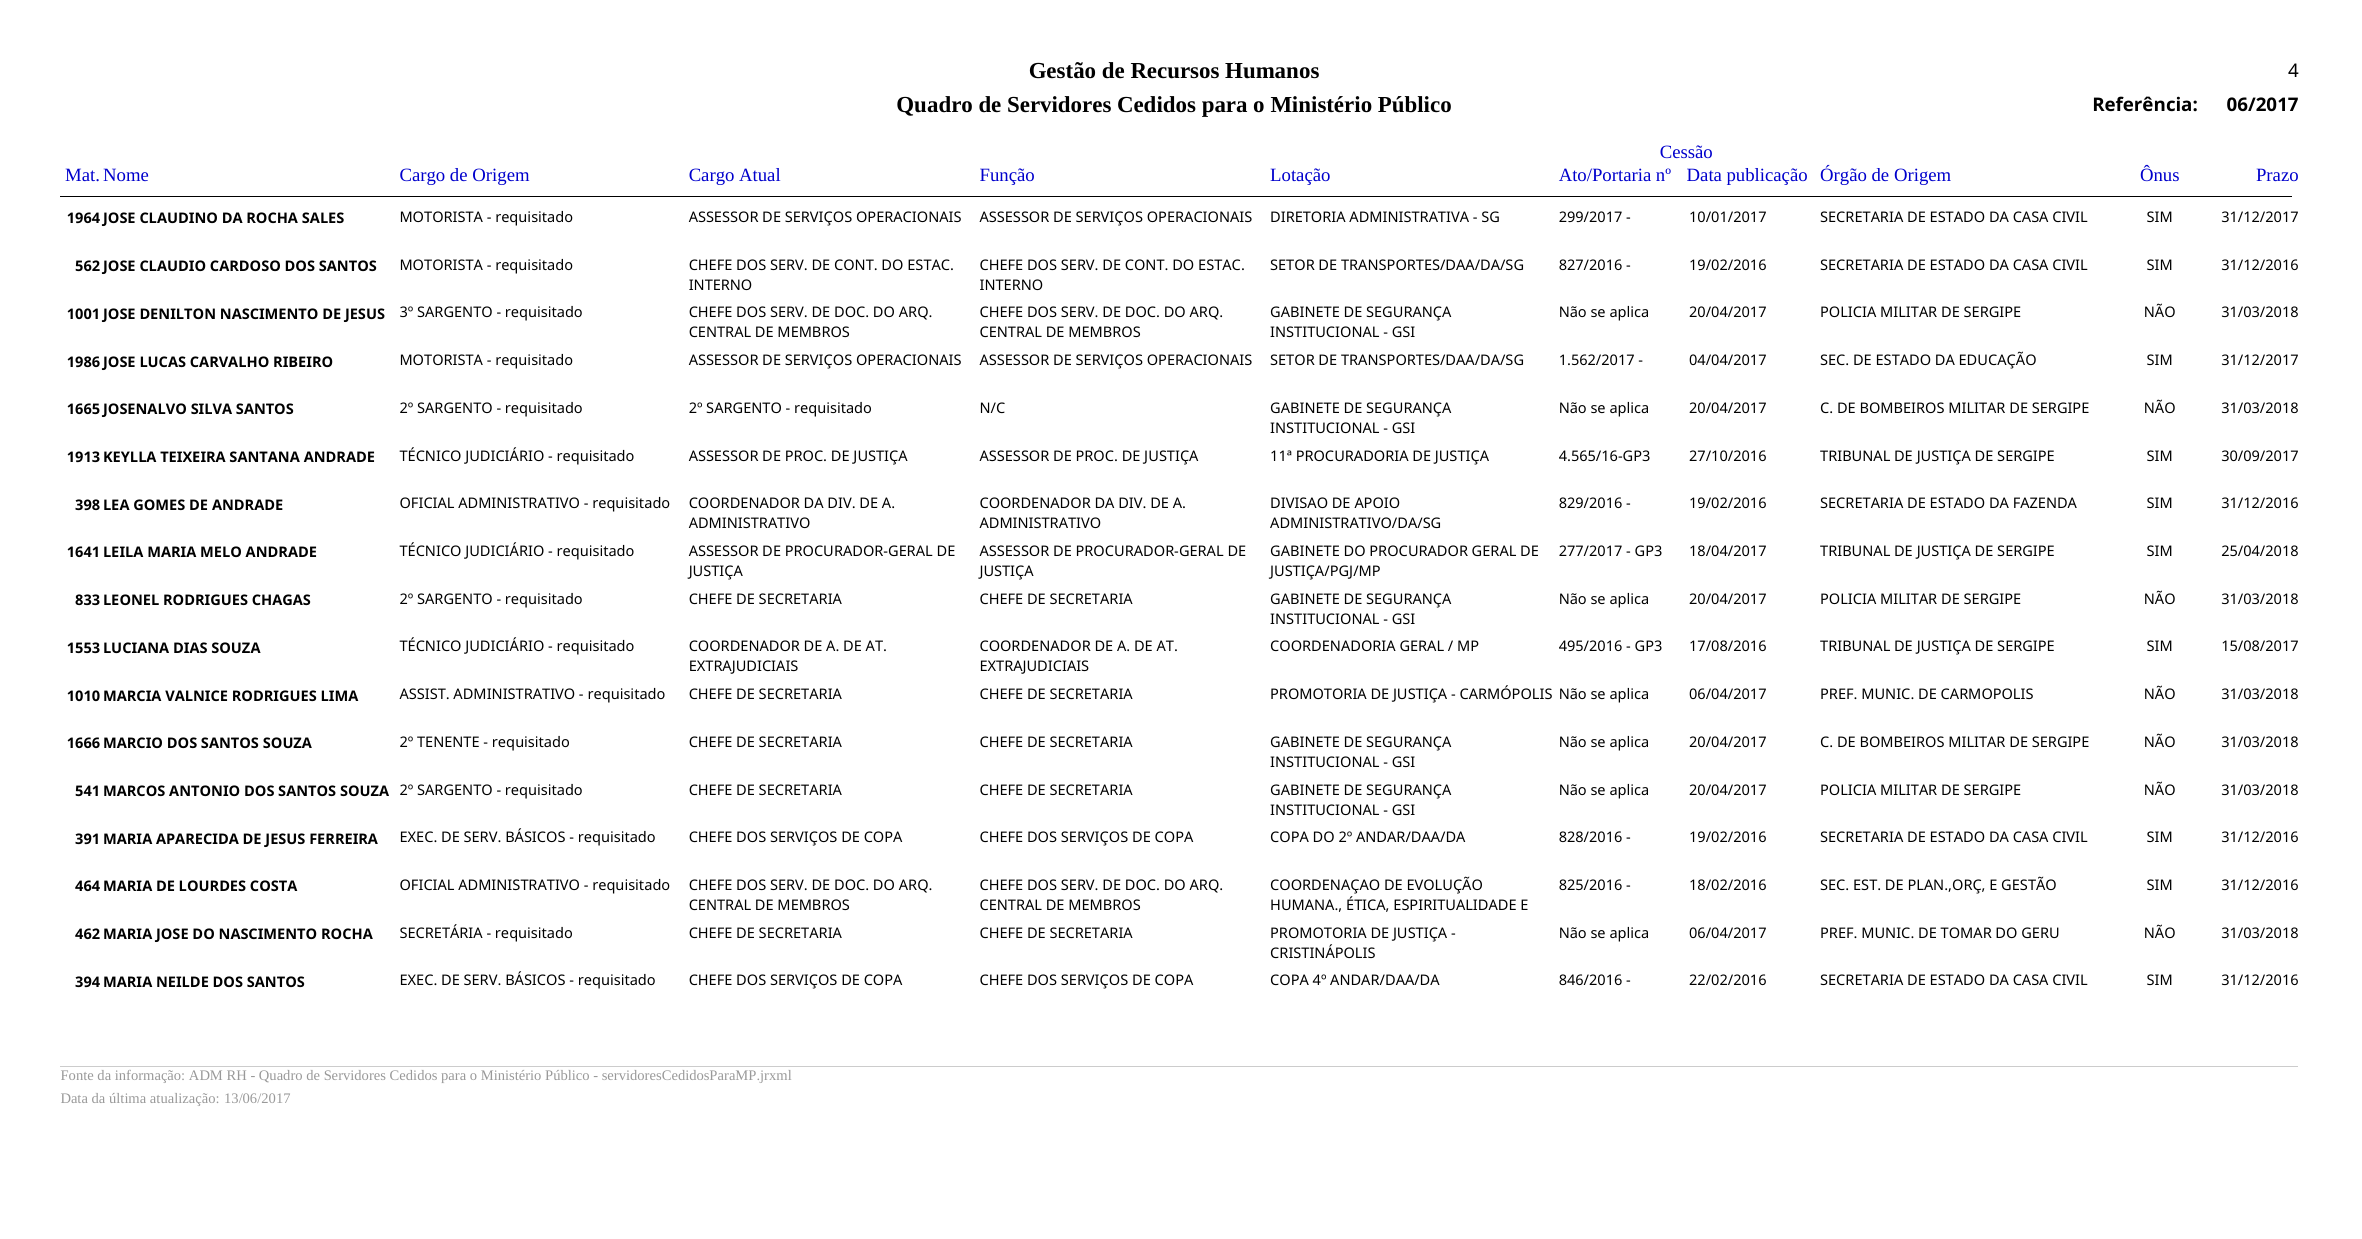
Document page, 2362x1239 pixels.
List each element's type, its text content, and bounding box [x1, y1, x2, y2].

table_cell [1262, 685, 1270, 708]
table_cell [2299, 924, 2361, 946]
table_cell [1814, 999, 1820, 1015]
table_cell [972, 208, 979, 231]
table_cell [1553, 283, 1558, 299]
table_cell [1814, 304, 1820, 326]
table_cell [2119, 565, 2200, 587]
table_header CHEFE DE SECRETARIA [979, 589, 1262, 635]
table_cell [683, 781, 688, 803]
table_header 4.565/16-GP3 [1559, 445, 1684, 472]
table_header COORDENADOR DE A. DE AT. EXTRAJUDICIAIS [979, 636, 1262, 683]
table_cell 833 [12, 590, 100, 618]
table_cell [2119, 469, 2200, 492]
table_cell [1559, 997, 1684, 1016]
table_cell [1553, 378, 1558, 395]
table_header 18/04/2017 [1689, 541, 1814, 565]
table_cell [1684, 235, 1689, 252]
table_cell [393, 855, 399, 872]
table_cell [1262, 999, 1270, 1015]
table_cell [1689, 612, 1814, 635]
table_cell [12, 284, 100, 301]
table_cell [2119, 899, 2200, 921]
table_cell [0, 447, 12, 469]
table_header 827/2016 - [1559, 255, 1684, 282]
table_header CHEFE DOS SERV. DE CONT. DO ESTAC. INTERNO [689, 255, 972, 301]
table_cell [1559, 949, 1684, 969]
table_cell [0, 876, 12, 899]
table_cell [1684, 474, 1689, 490]
table_header SIM [2119, 255, 2200, 278]
table_cell [683, 521, 688, 538]
table_header Não se aplica [1559, 779, 1684, 806]
table_cell [2299, 876, 2361, 899]
table_cell [1689, 660, 1814, 682]
table_cell [1684, 426, 1689, 442]
table_cell Nome [103, 164, 393, 193]
table_cell [1553, 712, 1558, 729]
table_cell [683, 256, 688, 278]
table_header CHEFE DOS SERVIÇOS DE COPA [689, 827, 972, 873]
table_header CHEFE DE SECRETARIA [979, 779, 1262, 826]
table_header Não se aplica [1559, 398, 1684, 425]
table_header 31/12/2016 [2200, 970, 2298, 999]
table_header Não se aplica [1559, 302, 1684, 329]
table_cell Lotação [1270, 164, 1553, 193]
table_header 31/12/2017 [2200, 350, 2298, 378]
table_cell [1553, 426, 1558, 442]
table_cell [1814, 447, 1820, 469]
table_cell [0, 208, 12, 231]
table_cell [0, 256, 12, 278]
table_cell [972, 781, 979, 803]
table_cell Órgão de Origem [1820, 164, 2119, 193]
table_header EXEC. DE SERV. BÁSICOS - requisitado [399, 970, 682, 1016]
table_cell [683, 304, 688, 326]
table_cell [683, 733, 688, 756]
table_cell [1553, 569, 1558, 586]
table_cell [1689, 565, 1814, 587]
table_cell [1814, 283, 1820, 299]
table_cell [1814, 951, 1820, 967]
table_cell [2200, 856, 2298, 873]
table_cell [683, 164, 688, 193]
table_cell JOSE CLAUDINO DA ROCHA SALES [103, 208, 393, 253]
table_cell [2299, 903, 2361, 919]
table_cell 394 [12, 972, 100, 1000]
table_header 20/04/2017 [1689, 732, 1814, 756]
table_header DIRETORIA ADMINISTRATIVA - SG [1270, 207, 1553, 253]
table_cell [972, 712, 979, 729]
table_cell [1689, 326, 1814, 348]
table_cell [683, 331, 688, 347]
table_cell JOSE CLAUDIO CARDOSO DOS SANTOS [103, 256, 393, 301]
table_header ASSESSOR DE PROC. DE JUSTIÇA [979, 445, 1262, 492]
table_cell [1814, 351, 1820, 374]
table_cell [683, 760, 688, 776]
table_cell [12, 714, 100, 730]
table_header SIM [2119, 827, 2200, 851]
table_cell [683, 876, 688, 899]
table_header OFICIAL ADMINISTRATIVO - requisitado [399, 875, 682, 921]
table_header 846/2016 - [1559, 970, 1684, 997]
table_cell [393, 569, 399, 586]
table_cell [2200, 378, 2298, 396]
table_cell [1262, 590, 1270, 612]
table_cell [0, 569, 12, 586]
table_cell [1553, 876, 1558, 899]
table_cell [393, 331, 399, 347]
table_cell [2299, 304, 2361, 326]
table_cell [2299, 256, 2361, 278]
table_cell [2119, 708, 2200, 730]
table_cell [1262, 235, 1270, 252]
table_cell [393, 951, 399, 967]
table_header ASSESSOR DE SERVIÇOS OPERACIONAIS [979, 207, 1262, 253]
table_cell [1559, 282, 1684, 301]
table_cell [393, 256, 399, 278]
table_cell Quadro de Servidores Cedidos para o Ministério Público [346, 91, 2002, 124]
table_cell [1553, 495, 1558, 517]
table_header Não se aplica [1559, 684, 1684, 711]
table_cell [0, 521, 12, 538]
table_cell [1262, 542, 1270, 565]
table_cell [683, 999, 688, 1015]
table_cell [0, 426, 12, 442]
table_cell [2299, 235, 2361, 252]
table_cell [12, 523, 100, 539]
table_cell Referência: [2004, 91, 2198, 124]
table_cell [683, 447, 688, 469]
table_header 20/04/2017 [1689, 398, 1814, 422]
table_cell [0, 855, 12, 872]
table_cell [1814, 399, 1820, 422]
table_cell [1684, 208, 1689, 231]
table_cell [393, 447, 399, 469]
table_header NÃO [2119, 398, 2200, 422]
table_cell [683, 665, 688, 681]
table_cell [1553, 208, 1558, 231]
table_cell [2299, 855, 2361, 872]
table_header NÃO [2119, 923, 2200, 946]
table_cell [1814, 760, 1820, 776]
table_cell [1262, 256, 1270, 278]
table_header 27/10/2016 [1689, 445, 1814, 469]
table_cell [972, 590, 979, 612]
table_cell [12, 1000, 100, 1016]
table_header ASSESSOR DE SERVIÇOS OPERACIONAIS [689, 207, 972, 253]
table_cell [972, 665, 979, 681]
table_cell [1262, 903, 1270, 919]
table_header GABINETE DE SEGURANÇA INSTITUCIONAL - GSI [1270, 732, 1553, 778]
table_header 18/02/2016 [1689, 875, 1814, 899]
table_cell [0, 972, 12, 994]
table_header 31/03/2018 [2200, 684, 2298, 712]
table_header 31/12/2017 [2200, 207, 2298, 235]
table_cell [393, 733, 399, 756]
table_cell [1814, 781, 1820, 803]
table_header SETOR DE TRANSPORTES/DAA/DA/SG [1270, 255, 1553, 301]
table_cell [972, 542, 979, 565]
table_header 31/03/2018 [2200, 302, 2298, 331]
table_header 1.562/2017 - [1559, 350, 1684, 377]
table_header CHEFE DE SECRETARIA [689, 779, 972, 826]
table_cell [683, 495, 688, 517]
table_header SEC. DE ESTADO DA EDUCAÇÃO [1820, 350, 2119, 396]
table_header C. DE BOMBEIROS MILITAR DE SERGIPE [1820, 398, 2119, 444]
table_cell [2200, 569, 2298, 587]
table_cell [1684, 447, 1689, 469]
table_cell [972, 378, 979, 395]
table_header CHEFE DOS SERV. DE DOC. DO ARQ. CENTRAL DE MEMBROS [689, 302, 972, 349]
table_cell [2200, 331, 2298, 348]
table_header 31/12/2016 [2200, 827, 2298, 856]
table_header 31/03/2018 [2200, 732, 2298, 760]
table_header 22/02/2016 [1689, 970, 1814, 994]
table_cell [1684, 924, 1689, 946]
table_cell [1553, 447, 1558, 469]
table_cell [0, 638, 12, 660]
table_cell [0, 617, 12, 633]
table_cell [2299, 495, 2361, 517]
table_cell [1814, 235, 1820, 252]
table_cell [1559, 806, 1684, 826]
table_cell [1684, 951, 1689, 967]
table_cell MARCIO DOS SANTOS SOUZA [103, 733, 393, 778]
table_cell [1684, 733, 1689, 756]
table_cell [1559, 663, 1684, 682]
table_cell 1001 [12, 304, 100, 332]
table_cell [1814, 617, 1820, 633]
table_cell [0, 590, 12, 612]
table_cell [2299, 951, 2361, 967]
table_cell 1913 [12, 447, 100, 475]
table_cell [1262, 712, 1270, 729]
table_cell [393, 378, 399, 395]
table_cell [377, 1090, 2361, 1114]
table_cell [972, 829, 979, 851]
table_cell [2299, 447, 2361, 469]
table_header CHEFE DE SECRETARIA [689, 684, 972, 730]
table_cell [1262, 399, 1270, 422]
table_header 2º SARGENTO - requisitado [689, 398, 972, 444]
table_cell [12, 905, 100, 921]
table_cell [0, 665, 12, 681]
table_cell [2119, 374, 2200, 396]
table_cell [1814, 829, 1820, 851]
table_cell [2200, 235, 2298, 253]
table_cell KEYLLA TEIXEIRA SANTANA ANDRADE [103, 447, 393, 492]
table_cell [2119, 803, 2200, 826]
table_cell [1553, 829, 1558, 851]
table_cell [2200, 426, 2298, 444]
table_cell [683, 351, 688, 374]
table_cell [1684, 283, 1689, 299]
table_cell [0, 1016, 2361, 1066]
table_cell 06/2017 [2200, 91, 2298, 124]
table_cell 1553 [12, 638, 100, 666]
table_header TRIBUNAL DE JUSTIÇA DE SERGIPE [1820, 445, 2119, 492]
table_cell [0, 808, 12, 824]
table_cell [2200, 474, 2298, 492]
table_cell [1814, 542, 1820, 565]
table_cell [972, 283, 979, 299]
table_cell [1262, 569, 1270, 586]
table_cell [2200, 808, 2298, 826]
table_cell [1262, 283, 1270, 299]
table_header 3º SARGENTO - requisitado [399, 302, 682, 349]
table_cell MARIA DE LOURDES COSTA [103, 876, 393, 921]
table_cell [1689, 851, 1814, 873]
table_cell [683, 617, 688, 633]
table_cell [393, 474, 399, 490]
table_cell [972, 256, 979, 278]
table_header MOTORISTA - requisitado [399, 350, 682, 396]
table_cell [972, 495, 979, 517]
table_cell [1553, 638, 1558, 660]
table_header SIM [2119, 350, 2200, 374]
table_cell [1811, 164, 1820, 193]
table_cell [972, 733, 979, 756]
table_header COORDENADOR DA DIV. DE A. ADMINISTRATIVO [979, 493, 1262, 539]
table_cell [2119, 326, 2200, 348]
table_header 2º TENENTE - requisitado [399, 732, 682, 778]
table_cell [972, 876, 979, 899]
table_header SIM [2119, 875, 2200, 899]
table_header 495/2016 - GP3 [1559, 636, 1684, 663]
table_cell 1666 [12, 733, 100, 762]
table_header CHEFE DOS SERV. DE CONT. DO ESTAC. INTERNO [979, 255, 1262, 301]
table_cell [1262, 426, 1270, 442]
table_cell JOSENALVO SILVA SANTOS [103, 399, 393, 444]
table_cell MARIA NEILDE DOS SANTOS [103, 972, 393, 1016]
table_cell [683, 542, 688, 565]
table_cell [972, 447, 979, 469]
table_header GABINETE DO PROCURADOR GERAL DE JUSTIÇA/PGJ/MP [1270, 541, 1553, 587]
table_header CHEFE DOS SERVIÇOS DE COPA [979, 970, 1262, 1016]
table_cell [1559, 759, 1684, 778]
table_cell [2299, 808, 2361, 824]
table_cell [1684, 808, 1689, 824]
table_cell [0, 760, 12, 776]
table_cell [1553, 855, 1558, 872]
table_cell [0, 685, 12, 708]
table_cell [972, 474, 979, 490]
table_cell [2299, 712, 2361, 729]
table_header POLICIA MILITAR DE SERGIPE [1820, 302, 2119, 349]
table_cell [12, 237, 100, 253]
table_cell [1262, 617, 1270, 633]
table_cell [1684, 521, 1689, 538]
table_header 17/08/2016 [1689, 636, 1814, 660]
table_cell [972, 924, 979, 946]
table_cell [2119, 851, 2200, 873]
table_cell MARIA APARECIDA DE JESUS FERREIRA [103, 829, 393, 873]
table_cell [1814, 685, 1820, 708]
table_cell [0, 542, 12, 565]
table_cell [1262, 164, 1270, 193]
table_cell [1262, 331, 1270, 347]
table_cell [1262, 808, 1270, 824]
table_cell [0, 829, 12, 851]
table_cell [972, 972, 979, 994]
table_cell [12, 571, 100, 587]
table_cell [2299, 733, 2361, 756]
table_cell [1689, 899, 1814, 921]
table_cell [1689, 231, 1814, 253]
table_cell Gestão de Recursos Humanos [346, 57, 2002, 85]
table_cell [972, 855, 979, 872]
table_cell [393, 972, 399, 994]
table_cell [1559, 234, 1684, 253]
table_cell [1262, 951, 1270, 967]
table_cell [972, 304, 979, 326]
table_cell [1553, 972, 1558, 994]
table_cell [1262, 521, 1270, 538]
table_cell [1817, 141, 2361, 163]
table_cell [0, 378, 12, 395]
table_cell Data publicação [1686, 164, 1811, 193]
table_header 19/02/2016 [1689, 827, 1814, 851]
table_cell [393, 521, 399, 538]
table_cell [1559, 377, 1684, 396]
table_cell [2200, 283, 2298, 301]
table_cell [1684, 304, 1689, 326]
table_cell 1010 [12, 685, 100, 714]
table_cell [1689, 422, 1814, 444]
table_header DIVISAO DE APOIO ADMINISTRATIVO/DA/SG [1270, 493, 1553, 539]
table_cell [1553, 903, 1558, 919]
table_header NÃO [2119, 589, 2200, 612]
table_cell [2299, 164, 2361, 193]
table_cell [12, 857, 100, 873]
table_cell [393, 399, 399, 422]
table_header ASSESSOR DE SERVIÇOS OPERACIONAIS [689, 350, 972, 396]
table_cell [2299, 426, 2361, 442]
table_header [0, 0, 2361, 57]
table_cell [393, 665, 399, 681]
table_cell [1559, 616, 1684, 635]
table_cell [393, 304, 399, 326]
table_cell [0, 399, 12, 422]
table_cell [1684, 590, 1689, 612]
table_cell [12, 618, 100, 635]
table_cell [683, 378, 688, 395]
table_cell [2119, 612, 2200, 635]
table_header 2º SARGENTO - requisitado [399, 779, 682, 826]
table_header 25/04/2018 [2200, 541, 2298, 569]
table_cell [972, 685, 979, 708]
table_header ASSESSOR DE PROCURADOR-GERAL DE JUSTIÇA [689, 541, 972, 587]
table_header NÃO [2119, 732, 2200, 756]
table_header 31/12/2016 [2200, 875, 2298, 903]
table_cell [1262, 208, 1270, 231]
table_cell [0, 733, 12, 756]
table_cell [1814, 712, 1820, 729]
table_cell [1553, 521, 1558, 538]
table_cell [1553, 924, 1558, 946]
table_cell [1684, 542, 1689, 565]
table_cell [2119, 231, 2200, 253]
table_cell [393, 760, 399, 776]
table_cell [1814, 331, 1820, 347]
table_header SECRETARIA DE ESTADO DA FAZENDA [1820, 493, 2119, 539]
table_cell Ônus [2119, 164, 2200, 193]
table_cell [393, 638, 399, 660]
table_header NÃO [2119, 779, 2200, 803]
table_cell [2119, 660, 2200, 682]
table_cell [1684, 999, 1689, 1015]
table_cell [1262, 760, 1270, 776]
table_header 20/04/2017 [1689, 589, 1814, 612]
table_cell LUCIANA DIAS SOUZA [103, 638, 393, 683]
table_cell [2200, 712, 2298, 730]
table_header SIM [2119, 445, 2200, 469]
table_header ASSIST. ADMINISTRATIVO - requisitado [399, 684, 682, 730]
table_cell Prazo [2200, 164, 2298, 193]
table_header 20/04/2017 [1689, 302, 1814, 326]
table_cell [393, 617, 399, 633]
table_cell [1559, 568, 1684, 587]
table_header 828/2016 - [1559, 827, 1684, 854]
table_cell [393, 712, 399, 729]
table_cell [0, 57, 346, 84]
table_cell [972, 617, 979, 633]
table_cell [12, 952, 100, 969]
table_header CHEFE DOS SERV. DE DOC. DO ARQ. CENTRAL DE MEMBROS [979, 875, 1262, 921]
table_cell [1262, 733, 1270, 756]
table_cell [1814, 638, 1820, 660]
table_cell [1559, 520, 1684, 539]
table_cell [2299, 781, 2361, 803]
table_cell [1684, 855, 1689, 872]
table_header 15/08/2017 [2200, 636, 2298, 665]
table_cell [0, 951, 12, 967]
table_cell [2299, 474, 2361, 490]
table_cell [1684, 617, 1689, 633]
table_cell [2299, 972, 2361, 994]
table_cell [1553, 235, 1558, 252]
table_cell Cargo Atual [689, 164, 972, 193]
table_cell [1814, 924, 1820, 946]
table_cell [1684, 495, 1689, 517]
table_cell [0, 164, 30, 193]
table_header 299/2017 - [1559, 207, 1684, 234]
table_header CHEFE DE SECRETARIA [689, 732, 972, 778]
table_header 31/03/2018 [2200, 779, 2298, 808]
table_cell [1689, 517, 1814, 539]
table_cell [972, 351, 979, 374]
table_cell [0, 91, 346, 124]
table_cell [1553, 685, 1558, 708]
table_cell [1814, 876, 1820, 899]
table_cell [2299, 590, 2361, 612]
table_cell [1553, 164, 1558, 193]
table_header GABINETE DE SEGURANÇA INSTITUCIONAL - GSI [1270, 302, 1553, 349]
table_header 30/09/2017 [2200, 445, 2298, 474]
table_cell [2200, 522, 2298, 539]
table_cell [1553, 999, 1558, 1015]
table_cell [393, 781, 399, 803]
table_cell [683, 569, 688, 586]
table_header COPA 4º ANDAR/DAA/DA [1270, 970, 1553, 1016]
table_cell 1986 [12, 351, 100, 380]
table_cell [972, 903, 979, 919]
table_cell [1262, 855, 1270, 872]
table_cell [1553, 474, 1558, 490]
table_cell [12, 762, 100, 778]
table_cell [1553, 781, 1558, 803]
table_cell [1814, 972, 1820, 994]
table_cell [972, 999, 979, 1015]
table_cell [683, 399, 688, 422]
table_cell [1814, 590, 1820, 612]
table_cell [683, 855, 688, 872]
table_cell [12, 380, 100, 396]
table_cell [2299, 685, 2361, 708]
table_cell [393, 808, 399, 824]
table_cell [1814, 474, 1820, 490]
table_header 19/02/2016 [1689, 493, 1814, 517]
table_cell [1689, 946, 1814, 969]
table_cell [1262, 924, 1270, 946]
table_cell [2200, 617, 2298, 635]
table_cell [2299, 208, 2361, 231]
table_cell [683, 829, 688, 851]
table_cell [393, 685, 399, 708]
table_cell [683, 235, 688, 252]
table_cell [393, 235, 399, 252]
table_cell [0, 304, 12, 326]
table_header 11ª PROCURADORIA DE JUSTIÇA [1270, 445, 1553, 492]
table_header ASSESSOR DE SERVIÇOS OPERACIONAIS [979, 350, 1262, 396]
table_header PREF. MUNIC. DE TOMAR DO GERU [1820, 923, 2119, 969]
table_cell [2119, 756, 2200, 778]
table_header 06/04/2017 [1689, 923, 1814, 946]
table_cell [12, 428, 100, 444]
table_cell [1684, 876, 1689, 899]
table_cell [2299, 617, 2361, 633]
table_cell [1684, 712, 1689, 729]
table_header SECRETARIA DE ESTADO DA CASA CIVIL [1820, 970, 2119, 1016]
table_cell [1262, 447, 1270, 469]
table_cell [1262, 474, 1270, 490]
table_cell [1814, 569, 1820, 586]
table_header MOTORISTA - requisitado [399, 255, 682, 301]
table_header 31/03/2018 [2200, 589, 2298, 617]
table_cell [1684, 378, 1689, 395]
table_cell JOSE DENILTON NASCIMENTO DE JESUS [103, 304, 393, 349]
table_header CHEFE DE SECRETARIA [979, 923, 1262, 969]
table_cell [2119, 994, 2200, 1016]
table_header PROMOTORIA DE JUSTIÇA - CARMÓPOLIS [1270, 684, 1553, 730]
table_header SECRETARIA DE ESTADO DA CASA CIVIL [1820, 255, 2119, 301]
table_cell [683, 590, 688, 612]
table_cell [1553, 542, 1558, 565]
table_cell [1684, 903, 1689, 919]
table_cell [1262, 304, 1270, 326]
table_cell [1262, 665, 1270, 681]
table_header 31/12/2016 [2200, 493, 2298, 522]
table_header SIM [2119, 493, 2200, 517]
table_cell [393, 164, 399, 193]
table_cell [1559, 472, 1684, 492]
table_cell [2299, 999, 2361, 1015]
table_cell [2299, 665, 2361, 681]
table_cell [1689, 708, 1814, 730]
table_header CHEFE DOS SERV. DE DOC. DO ARQ. CENTRAL DE MEMBROS [979, 302, 1262, 349]
table_header TÉCNICO JUDICIÁRIO - requisitado [399, 541, 682, 587]
table_header NÃO [2119, 684, 2200, 708]
table_cell [0, 781, 12, 803]
table_cell [1689, 469, 1814, 492]
table_header 277/2017 - GP3 [1559, 541, 1684, 568]
table_cell [1684, 829, 1689, 851]
table_header GABINETE DE SEGURANÇA INSTITUCIONAL - GSI [1270, 398, 1553, 444]
table_cell [1262, 972, 1270, 994]
table_cell [0, 924, 12, 946]
table_cell [1814, 733, 1820, 756]
table_cell [2200, 665, 2298, 682]
table_cell [1553, 304, 1558, 326]
table_cell [1262, 495, 1270, 517]
table_header NÃO [2119, 302, 2200, 326]
table_cell [12, 475, 100, 492]
table_header COORDENADOR DA DIV. DE A. ADMINISTRATIVO [689, 493, 972, 539]
table_cell [0, 141, 1555, 163]
table_cell [2299, 542, 2361, 565]
table_cell [0, 283, 12, 299]
table_cell [0, 125, 2361, 141]
table_header CHEFE DE SECRETARIA [689, 589, 972, 635]
table_header ASSESSOR DE PROC. DE JUSTIÇA [689, 445, 972, 492]
table_header TÉCNICO JUDICIÁRIO - requisitado [399, 445, 682, 492]
table_cell [393, 999, 399, 1015]
table_cell [0, 1066, 60, 1090]
table_cell [1553, 617, 1558, 633]
table_cell [1684, 256, 1689, 278]
table_header SECRETARIA DE ESTADO DA CASA CIVIL [1820, 827, 2119, 873]
table_cell [2299, 1066, 2361, 1090]
table_cell [1553, 808, 1558, 824]
table_cell Função [979, 164, 1262, 193]
table_cell [1559, 329, 1684, 348]
table_cell [683, 808, 688, 824]
table_cell [1559, 902, 1684, 921]
table_cell [1684, 399, 1689, 422]
table_header SECRETÁRIA - requisitado [399, 923, 682, 969]
table_cell [1559, 854, 1684, 873]
table_cell [1684, 665, 1689, 681]
table_cell [1689, 803, 1814, 826]
table_header CHEFE DE SECRETARIA [689, 923, 972, 969]
table_cell [683, 638, 688, 660]
table_header 06/04/2017 [1689, 684, 1814, 708]
table_cell [2299, 638, 2361, 660]
table_cell [683, 972, 688, 994]
table_cell [683, 951, 688, 967]
table_cell [2200, 951, 2298, 969]
table_cell [1553, 951, 1558, 967]
table_cell [2119, 946, 2200, 969]
table_header SECRETARIA DE ESTADO DA CASA CIVIL [1820, 207, 2119, 253]
table_cell JOSE LUCAS CARVALHO RIBEIRO [103, 351, 393, 396]
table_cell [2299, 351, 2361, 374]
table_cell [0, 235, 12, 252]
table_cell [0, 85, 2361, 91]
table_cell [393, 283, 399, 299]
table_cell [2299, 399, 2361, 422]
table_cell [2119, 422, 2200, 444]
table_header 31/03/2018 [2200, 398, 2298, 426]
table_header COORDENAÇAO DE EVOLUÇÃO HUMANA., ÉTICA, ESPIRITUALIDADE E [1270, 875, 1553, 921]
table_cell [1553, 256, 1558, 278]
table_cell [1814, 855, 1820, 872]
table_cell [2299, 283, 2361, 299]
table_header COORDENADOR DE A. DE AT. EXTRAJUDICIAIS [689, 636, 972, 683]
table_cell 541 [12, 781, 100, 809]
table_cell [393, 351, 399, 374]
table_cell [1689, 374, 1814, 396]
table_cell 398 [12, 495, 100, 523]
table_cell [393, 495, 399, 517]
table_cell [2299, 829, 2361, 851]
table_cell [1684, 638, 1689, 660]
table_cell [1684, 760, 1689, 776]
table_header CHEFE DOS SERV. DE DOC. DO ARQ. CENTRAL DE MEMBROS [689, 875, 972, 921]
table_cell 464 [12, 876, 100, 905]
table_cell 391 [12, 829, 100, 857]
table_header PREF. MUNIC. DE CARMOPOLIS [1820, 684, 2119, 730]
table_cell [683, 208, 688, 231]
table_cell [1689, 756, 1814, 778]
table_cell [393, 208, 399, 231]
table_cell [1814, 521, 1820, 538]
table_cell [0, 198, 2361, 207]
table_cell [1684, 351, 1689, 374]
table_header ASSESSOR DE PROCURADOR-GERAL DE JUSTIÇA [979, 541, 1262, 587]
table_cell LEA GOMES DE ANDRADE [103, 495, 393, 539]
table_cell 562 [12, 256, 100, 284]
table_cell [393, 876, 399, 899]
table_cell [683, 685, 688, 708]
table_cell [1553, 760, 1558, 776]
table_cell Mat. [30, 164, 100, 193]
table_cell [683, 903, 688, 919]
table_header MOTORISTA - requisitado [399, 207, 682, 253]
table_cell [393, 829, 399, 851]
table_cell [1689, 994, 1814, 1016]
table_header SIM [2119, 970, 2200, 994]
table_cell [2299, 378, 2361, 395]
table_cell [2299, 521, 2361, 538]
table_cell [0, 331, 12, 347]
table_cell [683, 712, 688, 729]
table_header Não se aplica [1559, 923, 1684, 949]
table_cell [1553, 399, 1558, 422]
table_header CHEFE DE SECRETARIA [979, 684, 1262, 730]
table_cell [0, 474, 12, 490]
table_cell [1684, 972, 1689, 994]
table_cell [2200, 903, 2298, 921]
table_header TÉCNICO JUDICIÁRIO - requisitado [399, 636, 682, 683]
table_cell [972, 760, 979, 776]
table_cell [972, 164, 979, 193]
table_cell [683, 426, 688, 442]
table_cell [1262, 781, 1270, 803]
table_header SETOR DE TRANSPORTES/DAA/DA/SG [1270, 350, 1553, 396]
table_cell 13/06/2017 [224, 1090, 377, 1114]
table_cell [1262, 638, 1270, 660]
table_header SIM [2119, 207, 2200, 231]
table_cell [972, 569, 979, 586]
table_header Não se aplica [1559, 589, 1684, 616]
table_cell [1814, 808, 1820, 824]
table_header 31/12/2016 [2200, 255, 2298, 283]
table_header PROMOTORIA DE JUSTIÇA - CRISTINÁPOLIS [1270, 923, 1553, 969]
table_cell 4 [2143, 57, 2298, 84]
table_cell [683, 924, 688, 946]
table_cell [393, 542, 399, 565]
table_cell [393, 426, 399, 442]
table_header POLICIA MILITAR DE SERGIPE [1820, 589, 2119, 635]
table_cell [1553, 665, 1558, 681]
table_header 825/2016 - [1559, 875, 1684, 902]
table_cell [393, 903, 399, 919]
table_cell 1665 [12, 399, 100, 428]
table_header CHEFE DOS SERVIÇOS DE COPA [979, 827, 1262, 873]
table_cell [0, 1090, 60, 1114]
table_cell [2299, 331, 2361, 347]
table_cell Data da última atualização: [60, 1090, 224, 1114]
table_cell [2119, 278, 2200, 301]
table_header POLICIA MILITAR DE SERGIPE [1820, 779, 2119, 826]
table_cell [1814, 426, 1820, 442]
table_cell [12, 332, 100, 348]
table_cell MARCOS ANTONIO DOS SANTOS SOUZA [103, 781, 393, 826]
table_header SEC. EST. DE PLAN.,ORÇ, E GESTÃO [1820, 875, 2119, 921]
table_cell [1684, 569, 1689, 586]
table_cell LEONEL RODRIGUES CHAGAS [103, 590, 393, 635]
table_cell [1684, 685, 1689, 708]
table_cell [1689, 278, 1814, 301]
table_cell [972, 235, 979, 252]
table_cell [1553, 733, 1558, 756]
table_cell [1262, 351, 1270, 374]
table_header COPA DO 2º ANDAR/DAA/DA [1270, 827, 1553, 873]
table_cell [972, 521, 979, 538]
table_cell [972, 951, 979, 967]
table_cell Ato/Portaria nº [1559, 164, 1686, 193]
table_cell [683, 283, 688, 299]
table_cell [0, 351, 12, 374]
table_cell [972, 399, 979, 422]
table_cell [972, 638, 979, 660]
table_cell 462 [12, 924, 100, 952]
table_cell [1553, 351, 1558, 374]
table_cell [1814, 208, 1820, 231]
table_cell [972, 426, 979, 442]
table_cell [0, 999, 12, 1015]
table_cell [1814, 378, 1820, 395]
table_cell [2119, 517, 2200, 539]
table_header SIM [2119, 636, 2200, 660]
table_header GABINETE DE SEGURANÇA INSTITUCIONAL - GSI [1270, 779, 1553, 826]
table_cell [393, 590, 399, 612]
table_header OFICIAL ADMINISTRATIVO - requisitado [399, 493, 682, 539]
table_cell [683, 474, 688, 490]
table_header TRIBUNAL DE JUSTIÇA DE SERGIPE [1820, 541, 2119, 587]
table_cell [1814, 903, 1820, 919]
table_header TRIBUNAL DE JUSTIÇA DE SERGIPE [1820, 636, 2119, 683]
table_header C. DE BOMBEIROS MILITAR DE SERGIPE [1820, 732, 2119, 778]
table_cell [1262, 876, 1270, 899]
table_cell [1684, 781, 1689, 803]
table_cell [2002, 57, 2143, 84]
table_header EXEC. DE SERV. BÁSICOS - requisitado [399, 827, 682, 873]
table_header 829/2016 - [1559, 493, 1684, 520]
table_cell [2200, 760, 2298, 778]
table_cell [972, 331, 979, 347]
table_header 10/01/2017 [1689, 207, 1814, 231]
table_header 19/02/2016 [1689, 255, 1814, 278]
table_cell [1262, 829, 1270, 851]
table_cell [12, 809, 100, 826]
table_header 2º SARGENTO - requisitado [399, 589, 682, 635]
table_header N/C [979, 398, 1262, 444]
table_header GABINETE DE SEGURANÇA INSTITUCIONAL - GSI [1270, 589, 1553, 635]
table_header CHEFE DOS SERVIÇOS DE COPA [689, 970, 972, 1016]
table_cell [2299, 569, 2361, 586]
table_header COORDENADORIA GERAL / MP [1270, 636, 1553, 683]
table_cell 1964 [12, 208, 100, 237]
table_cell [1553, 590, 1558, 612]
table_header SIM [2119, 541, 2200, 565]
table_cell [2299, 57, 2361, 84]
table_header CHEFE DE SECRETARIA [979, 732, 1262, 778]
table_cell [393, 924, 399, 946]
table_cell [1684, 331, 1689, 347]
table_cell [2299, 91, 2361, 124]
table_cell Cessão [1555, 141, 1817, 163]
table_header 31/03/2018 [2200, 923, 2298, 951]
table_cell [1814, 665, 1820, 681]
table_cell [1559, 425, 1684, 444]
table_cell 1641 [12, 542, 100, 571]
table_header Não se aplica [1559, 732, 1684, 759]
table_cell MARIA JOSE DO NASCIMENTO ROCHA [103, 924, 393, 969]
table_cell MARCIA VALNICE RODRIGUES LIMA [103, 685, 393, 730]
table_header 20/04/2017 [1689, 779, 1814, 803]
table_cell [1262, 378, 1270, 395]
table_cell [0, 903, 12, 919]
table_cell Fonte da informação: ADM RH - Quadro de Servidores Cedidos para o Ministério Público - servidoresCedidosParaMP.jrxml [60, 1067, 2298, 1090]
table_cell [0, 712, 12, 729]
table_cell [0, 495, 12, 517]
table_header 04/04/2017 [1689, 350, 1814, 374]
table_cell [1814, 256, 1820, 278]
table_cell [972, 808, 979, 824]
table_cell [1559, 711, 1684, 730]
table_cell [2200, 999, 2298, 1016]
table_cell [1814, 495, 1820, 517]
table_cell LEILA MARIA MELO ANDRADE [103, 542, 393, 587]
table_cell [2299, 760, 2361, 776]
table_header 2º SARGENTO - requisitado [399, 398, 682, 444]
table_cell Cargo de Origem [399, 164, 682, 193]
table_cell [1553, 331, 1558, 347]
table_cell [12, 666, 100, 682]
